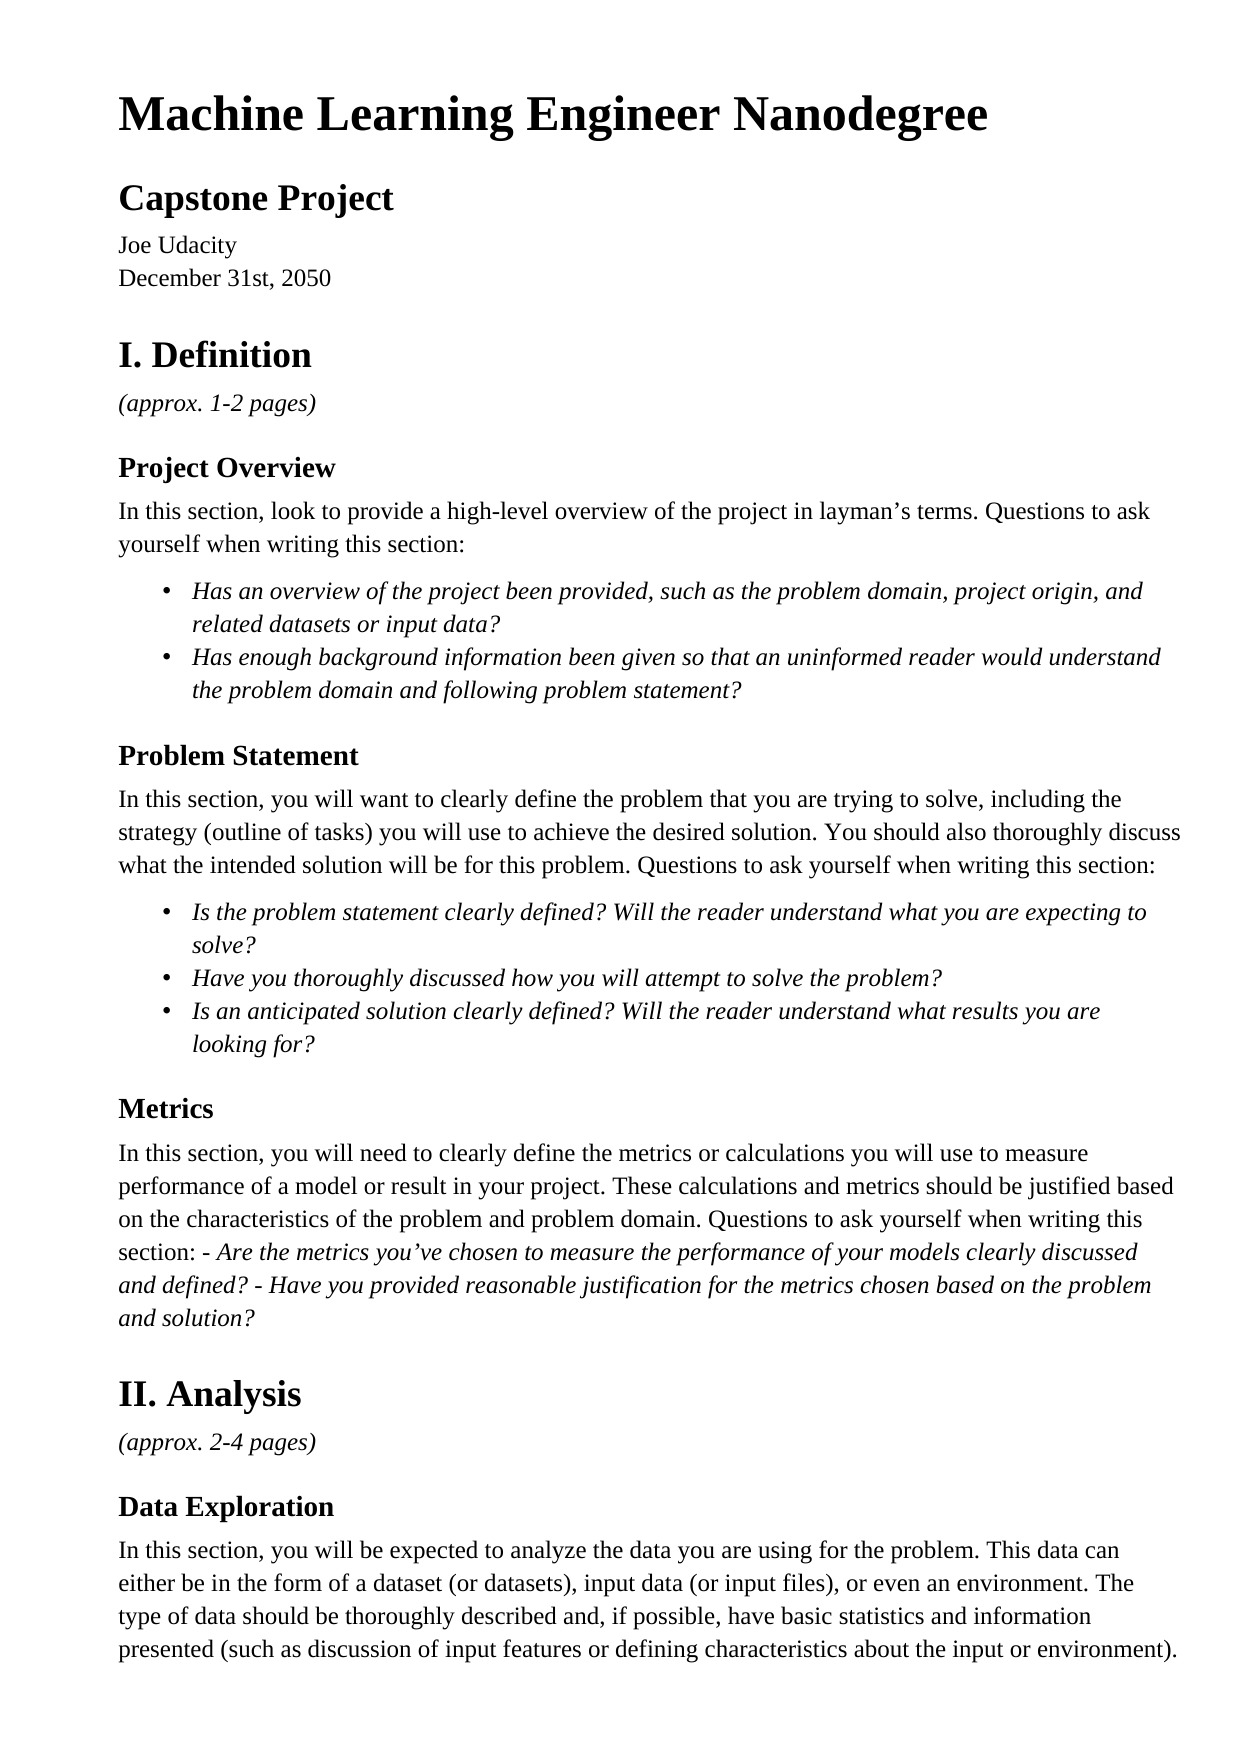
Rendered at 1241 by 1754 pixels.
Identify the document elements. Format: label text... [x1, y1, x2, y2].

list Has an overview of the project been provided, such as the problem domain, project origin, and related datasets or input data? [162, 576, 1181, 638]
list Is the problem statement clearly defined? Will the reader understand what you are expecting to solve? [162, 897, 1181, 959]
text In this section, look to provide a high-level overview of the project in layman’s terms. Questions to ask yourself when writing this section: [118, 496, 1181, 558]
subtitle Machine Learning Engineer Nanodegree [118, 84, 1181, 142]
list Have you thoroughly discussed how you will attempt to solve the problem? [162, 963, 1181, 992]
subtitle Data Exploration [118, 1489, 1181, 1523]
text (approx. 1-2 pages) [118, 388, 1181, 416]
text Joe Udacity December 31st, 2050 [118, 231, 1181, 292]
subtitle Capstone Project [118, 175, 1181, 218]
text (approx. 2-4 pages) [118, 1427, 1181, 1456]
subtitle I. Definition [118, 332, 1181, 375]
list Has enough background information been given so that an uninformed reader would understand the problem domain and following problem statement? [162, 642, 1181, 704]
list Is an anticipated solution clearly defined? Will the reader understand what results you are looking for? [162, 996, 1181, 1058]
subtitle Metrics [118, 1092, 1181, 1125]
subtitle Project Overview [118, 450, 1181, 483]
text In this section, you will be expected to analyze the data you are using for the problem. This data can either be in the form of a dataset (or datasets), input data (or input files), or even an environment. The type of data should be thoroughly described and, if possible, have basic statistics and information presented (such as discussion of input features or defining characteristics about the input or environment). [118, 1535, 1181, 1663]
subtitle Problem Statement [118, 738, 1181, 771]
subtitle II. Analysis [118, 1371, 1181, 1414]
text In this section, you will need to clearly define the metrics or calculations you will use to measure performance of a model or result in your project. These calculations and metrics should be justified based on the characteristics of the problem and problem domain. Questions to ask yourself when writing this section: - Are the metrics you’ve chosen to measure the performance of your models clearly discussed and defined? - Have you provided reasonable justification for the metrics chosen based on the problem and solution? [118, 1138, 1181, 1332]
text In this section, you will want to clearly define the problem that you are trying to solve, including the strategy (outline of tasks) you will use to achieve the desired solution. You should also thoroughly discuss what the intended solution will be for this problem. Questions to ask yourself when writing this section: [118, 784, 1181, 878]
